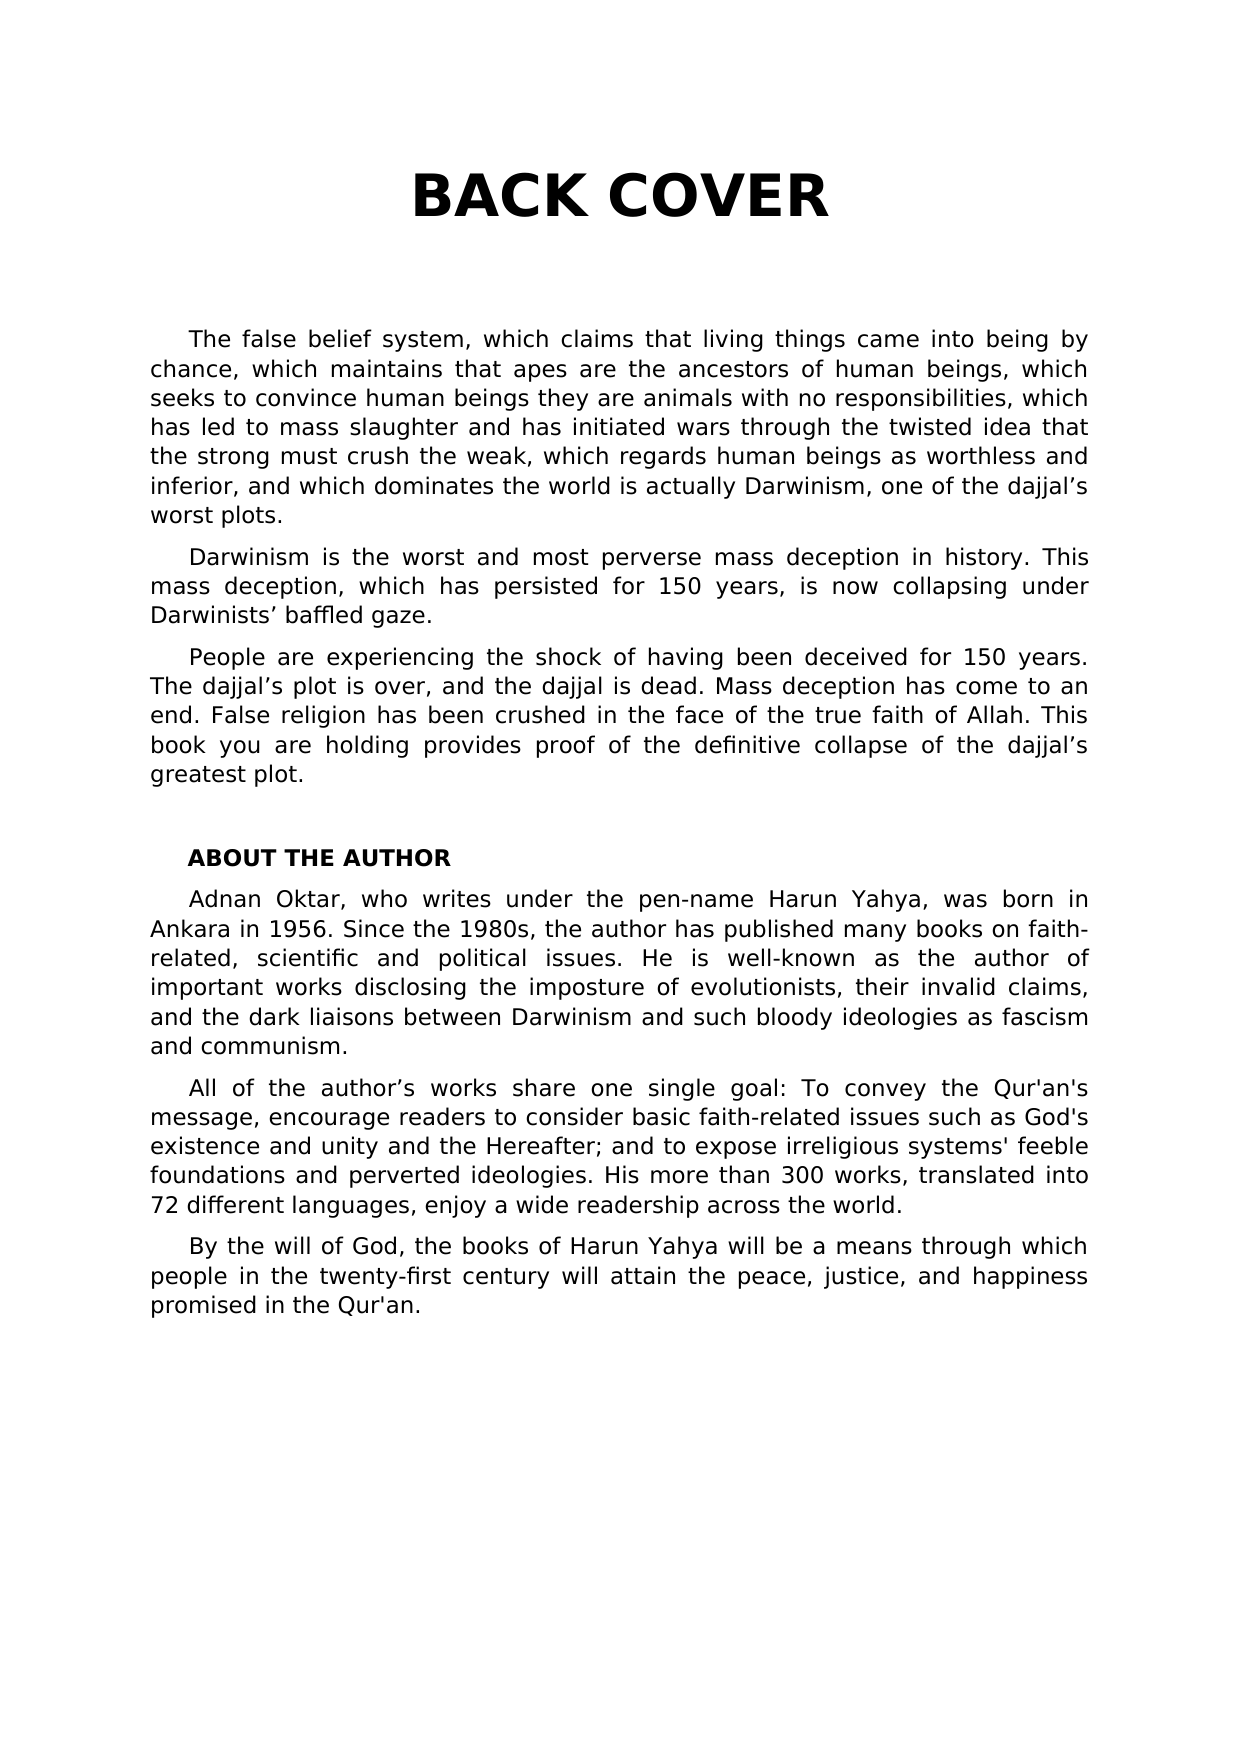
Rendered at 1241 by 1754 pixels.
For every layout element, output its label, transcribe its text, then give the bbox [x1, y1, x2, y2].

text ABOUT THE AUTHOR [150, 845, 1090, 871]
text The false belief system, which claims that living things came into being by chance, which maintains that apes are the ancestors of human beings, which seeks to convince human beings they are animals with no responsibilities, which has led to mass slaughter and has initiated wars through the twisted idea that the strong must crush the weak, which regards human beings as worthless and inferior, and which dominates the world is actually Darwinism, one of the dajjal’s worst plots. [150, 326, 1090, 529]
text People are experiencing the shock of having been deceived for 150 years. The dajjal’s plot is over, and the dajjal is dead. Mass deception has come to an end. False religion has been crushed in the face of the true faith of Allah. This book you are holding provides proof of the definitive collapse of the dajjal’s greatest plot. [150, 644, 1090, 788]
text Darwinism is the worst and most perverse mass deception in history. This mass deception, which has persisted for 150 years, is now collapsing under Darwinists’ baffled gaze. [150, 544, 1090, 629]
text Adnan Oktar, who writes under the pen-name Harun Yahya, was born in Ankara in 1956. Since the 1980s, the author has published many books on faith-related, scientific and political issues. He is well-known as the author of important works disclosing the imposture of evolutionists, their invalid claims, and the dark liaisons between Darwinism and such bloody ideologies as fascism and communism. [150, 887, 1090, 1059]
text All of the author’s works share one single goal: To convey the Qur'an's message, encourage readers to consider basic faith-related issues such as God's existence and unity and the Hereafter; and to expose irreligious systems' feeble foundations and perverted ideologies. His more than 300 works, translated into 72 different languages, enjoy a wide readership across the world. [150, 1075, 1090, 1218]
text By the will of God, the books of Harun Yahya will be a means through which people in the twenty-first century will attain the peace, justice, and happiness promised in the Qur'an. [150, 1233, 1090, 1319]
subtitle BACK COVER [150, 162, 1090, 230]
